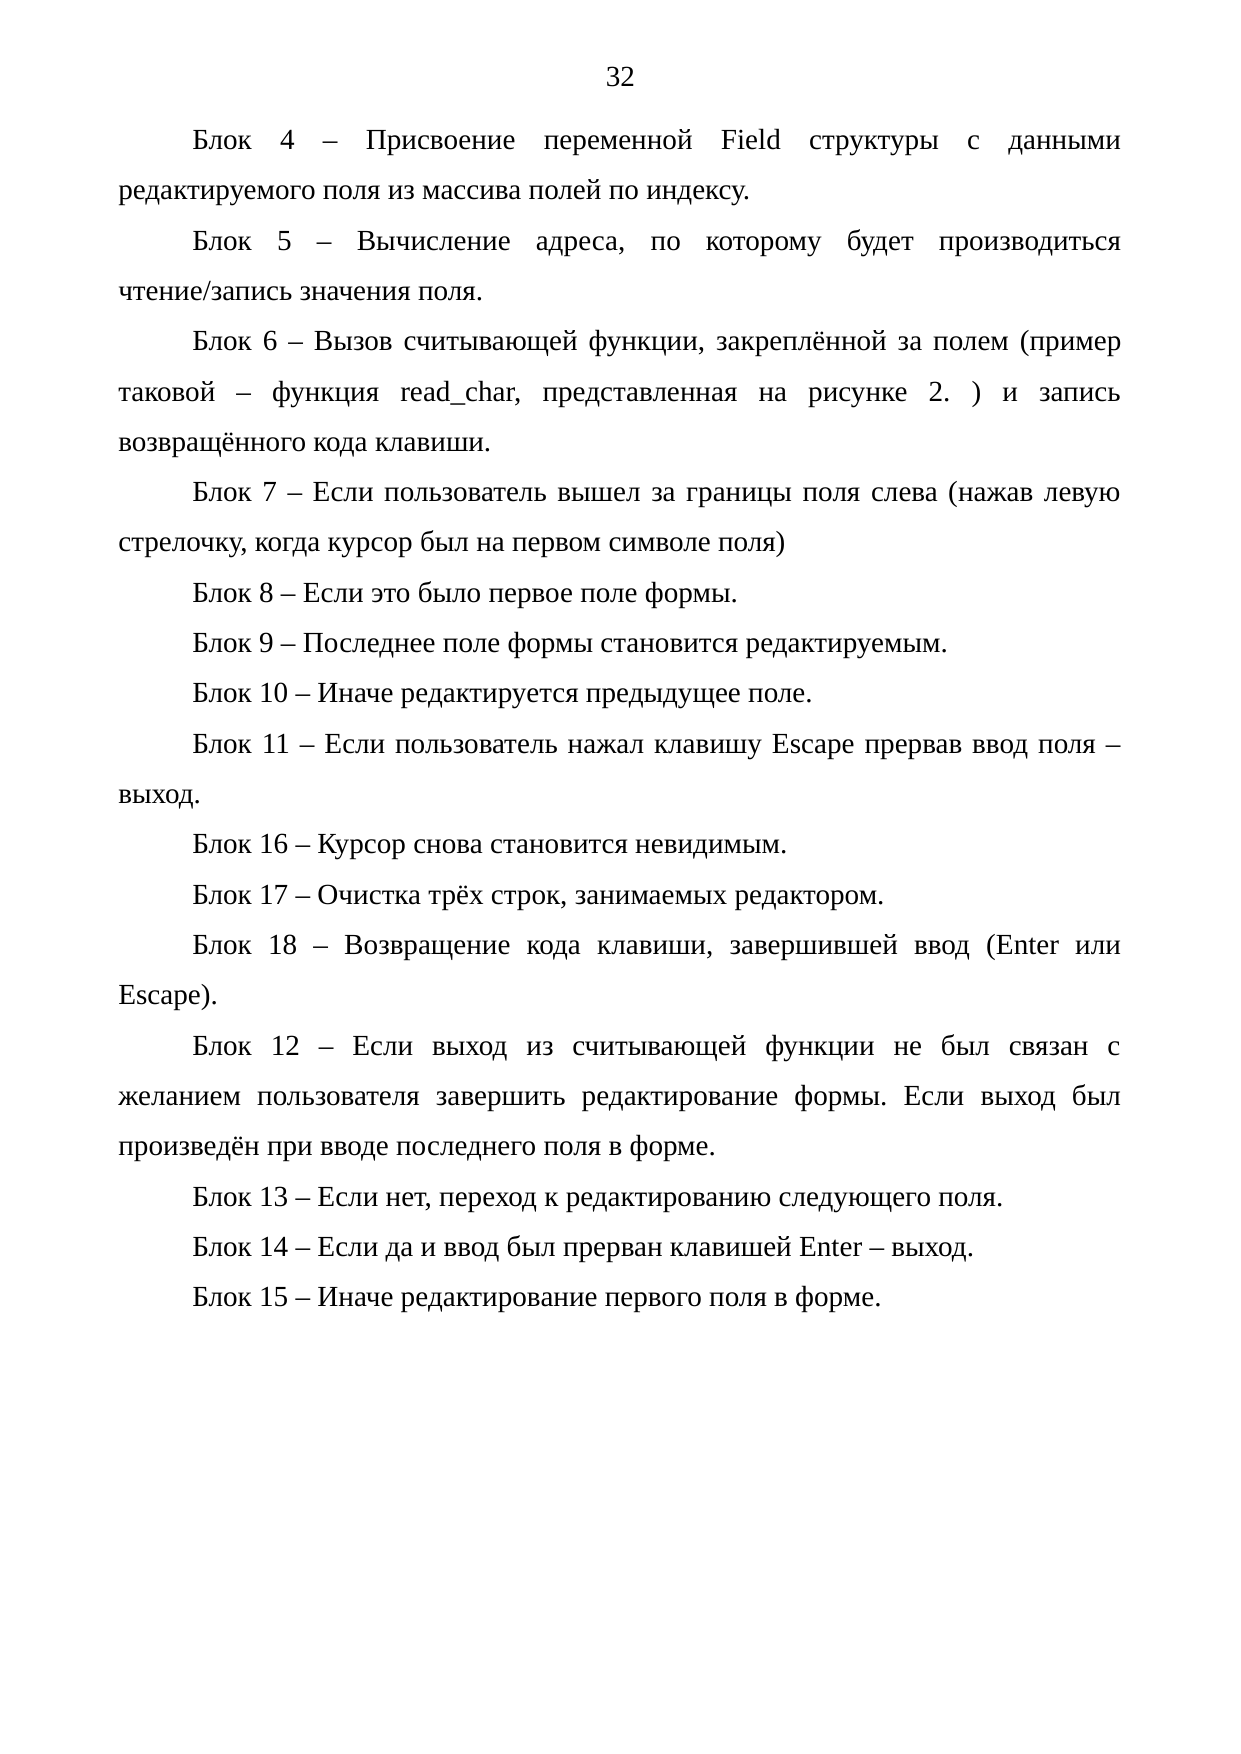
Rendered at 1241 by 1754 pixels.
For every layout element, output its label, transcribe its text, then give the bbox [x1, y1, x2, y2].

text Блок 8 – Если это было первое поле формы. [118, 575, 1122, 608]
text Блок 13 – Если нет, переход к редактированию следующего поля. [118, 1179, 1122, 1212]
text Блок 14 – Если да и ввод был прерван клавишей Enter – выход. [118, 1229, 1122, 1262]
text Блок 18 – Возвращение кода клавиши, завершившей ввод (Enter или Escape). [118, 927, 1122, 1011]
text Блок 15 – Иначе редактирование первого поля в форме. [118, 1279, 1122, 1313]
text Блок 10 – Иначе редактируется предыдущее поле. [118, 676, 1122, 709]
text Блок 11 – Если пользователь нажал клавишу Escape прервав ввод поля – выход. [118, 726, 1122, 810]
text Блок 12 – Если выход из считывающей функции не был связан с желанием пользователя завершить редактирование формы. Если выход был произведён при вводе последнего поля в форме. [118, 1028, 1122, 1162]
text Блок 5 – Вычисление адреса, по которому будет производиться чтение/запись значения поля. [118, 223, 1122, 307]
text Блок 7 – Если пользователь вышел за границы поля слева (нажав левую стрелочку, когда курсор был на первом символе поля) [118, 474, 1122, 558]
text Блок 6 – Вызов считывающей функции, закреплённой за полем (пример таковой – функция read_char, представленная на рисунке 2. ) и запись возвращённого кода клавиши. [118, 323, 1122, 457]
text Блок 4 – Присвоение переменной Field структуры с данными редактируемого поля из массива полей по индексу. [118, 122, 1122, 206]
text Блок 16 – Курсор снова становится невидимым. [118, 826, 1122, 860]
text Блок 17 – Очистка трёх строк, занимаемых редактором. [118, 877, 1122, 910]
text Блок 9 – Последнее поле формы становится редактируемым. [118, 625, 1122, 659]
